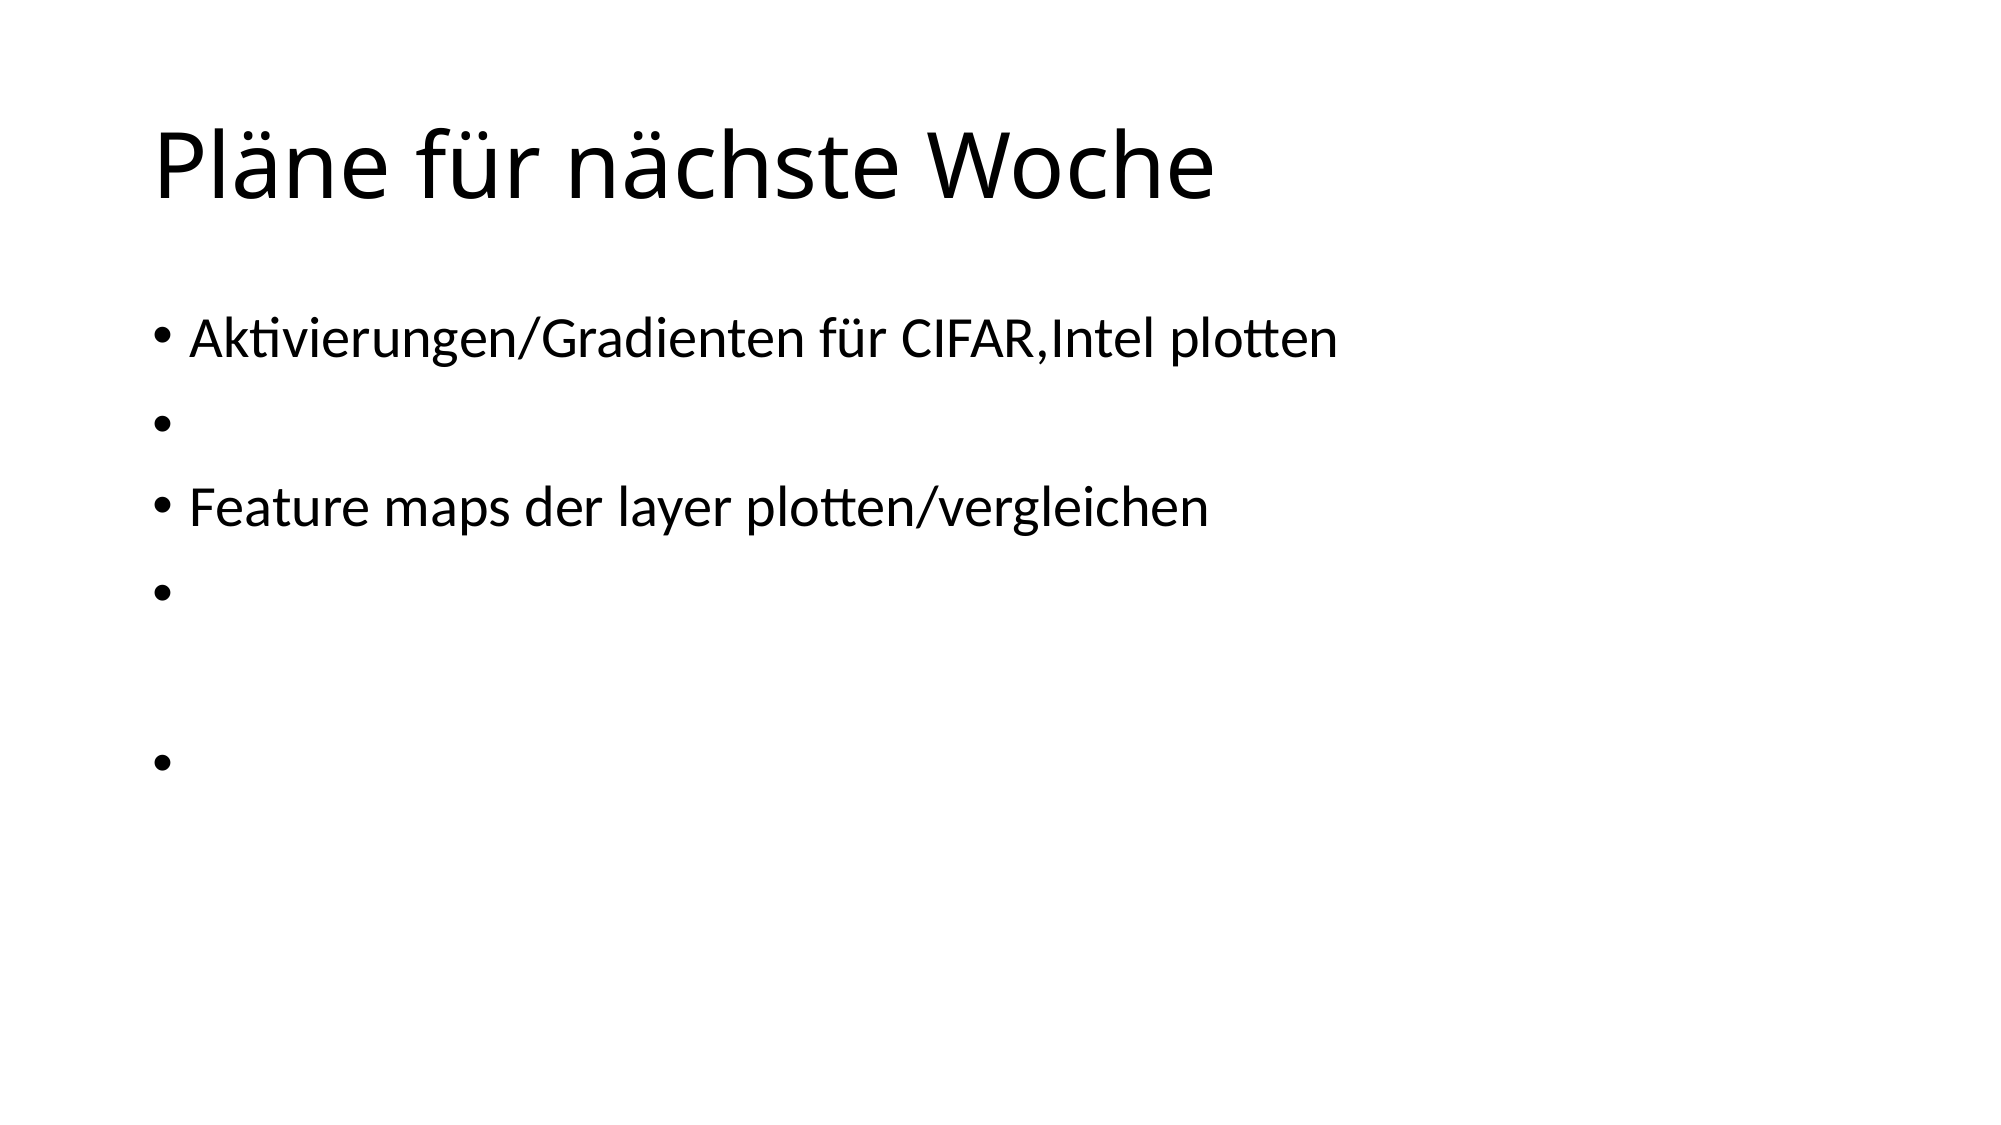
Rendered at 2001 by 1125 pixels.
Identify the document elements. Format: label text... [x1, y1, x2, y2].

list Aktivierungen/Gradienten für CIFAR,Intel plotten Feature maps der layer plotten/vergleichen [137, 299, 1863, 1014]
title Pläne für nächste Woche [137, 59, 1863, 278]
